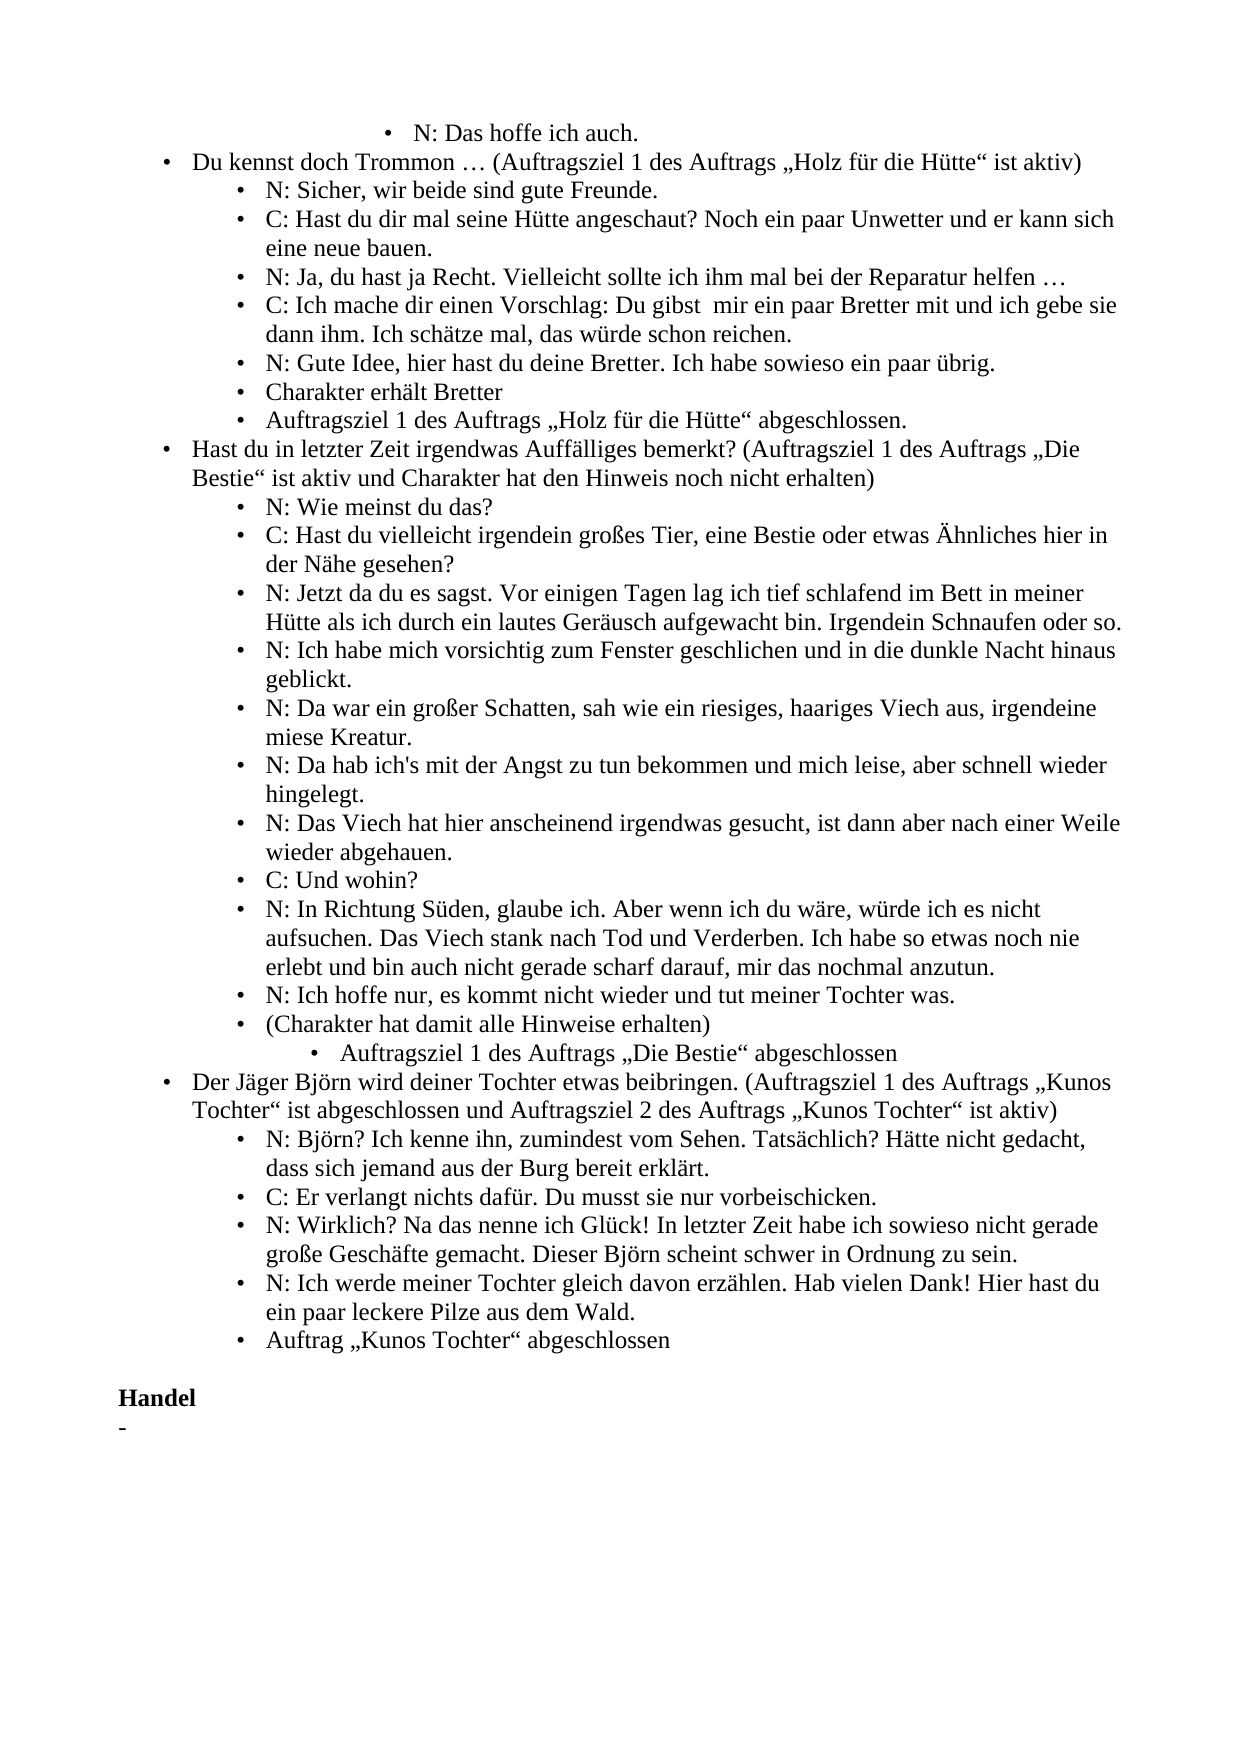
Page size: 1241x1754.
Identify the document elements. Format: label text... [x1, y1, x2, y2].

list C: Ich mache dir einen Vorschlag: Du gibst mir ein paar Bretter mit und ich gebe sie dann ihm. Ich schätze mal, das würde schon reichen. [236, 291, 1122, 348]
list (Charakter hat damit alle Hinweise erhalten) [236, 1009, 1122, 1038]
list N: Jetzt da du es sagst. Vor einigen Tagen lag ich tief schlafend im Bett in meiner Hütte als ich durch ein lautes Geräusch aufgewacht bin. Irgendein Schnaufen oder so. [236, 578, 1122, 636]
list Hast du in letzter Zeit irgendwas Auffälliges bemerkt? (Auftragsziel 1 des Auftrags „Die Bestie“ ist aktiv und Charakter hat den Hinweis noch nicht erhalten) [162, 434, 1122, 492]
list N: Wie meinst du das? [236, 492, 1122, 521]
list N: Ja, du hast ja Recht. Vielleicht sollte ich ihm mal bei der Reparatur helfen … [236, 262, 1122, 291]
list C: Und wohin? [236, 866, 1122, 894]
list N: Björn? Ich kenne ihn, zumindest vom Sehen. Tatsächlich? Hätte nicht gedacht, dass sich jemand aus der Burg bereit erklärt. [236, 1124, 1122, 1182]
list C: Hast du dir mal seine Hütte angeschaut? Noch ein paar Unwetter und er kann sich eine neue bauen. [236, 204, 1122, 262]
list N: Sicher, wir beide sind gute Freunde. [236, 176, 1122, 204]
list Du kennst doch Trommon … (Auftragsziel 1 des Auftrags „Holz für die Hütte“ ist aktiv) [162, 147, 1122, 176]
list N: In Richtung Süden, glaube ich. Aber wenn ich du wäre, würde ich es nicht aufsuchen. Das Viech stank nach Tod und Verderben. Ich habe so etwas noch nie erlebt und bin auch nicht gerade scharf darauf, mir das nochmal anzutun. [236, 894, 1122, 981]
list N: Ich hoffe nur, es kommt nicht wieder und tut meiner Tochter was. [236, 981, 1122, 1009]
list N: Da hab ich's mit der Angst zu tun bekommen und mich leise, aber schnell wieder hingelegt. [236, 751, 1122, 808]
list N: Ich werde meiner Tochter gleich davon erzählen. Hab vielen Dank! Hier hast du ein paar leckere Pilze aus dem Wald. [236, 1268, 1122, 1326]
list Auftragsziel 1 des Auftrags „Die Bestie“ abgeschlossen [310, 1038, 1122, 1067]
list C: Hast du vielleicht irgendein großes Tier, eine Bestie oder etwas Ähnliches hier in der Nähe gesehen? [236, 521, 1122, 578]
list N: Gute Idee, hier hast du deine Bretter. Ich habe sowieso ein paar übrig. [236, 348, 1122, 377]
text Handel [118, 1383, 1122, 1412]
list Der Jäger Björn wird deiner Tochter etwas beibringen. (Auftragsziel 1 des Auftrags „Kunos Tochter“ ist abgeschlossen und Auftragsziel 2 des Auftrags „Kunos Tochter“ ist aktiv) [162, 1067, 1122, 1124]
list N: Das hoffe ich auch. [384, 118, 1122, 147]
list C: Er verlangt nichts dafür. Du musst sie nur vorbeischicken. [236, 1182, 1122, 1211]
list N: Das Viech hat hier anscheinend irgendwas gesucht, ist dann aber nach einer Weile wieder abgehauen. [236, 808, 1122, 866]
text - [118, 1412, 1122, 1441]
list Auftragsziel 1 des Auftrags „Holz für die Hütte“ abgeschlossen. [236, 406, 1122, 434]
list N: Da war ein großer Schatten, sah wie ein riesiges, haariges Viech aus, irgendeine miese Kreatur. [236, 693, 1122, 751]
list N: Ich habe mich vorsichtig zum Fenster geschlichen und in die dunkle Nacht hinaus geblickt. [236, 636, 1122, 693]
list N: Wirklich? Na das nenne ich Glück! In letzter Zeit habe ich sowieso nicht gerade große Geschäfte gemacht. Dieser Björn scheint schwer in Ordnung zu sein. [236, 1211, 1122, 1268]
list Auftrag „Kunos Tochter“ abgeschlossen [236, 1326, 1122, 1354]
list Charakter erhält Bretter [236, 377, 1122, 406]
